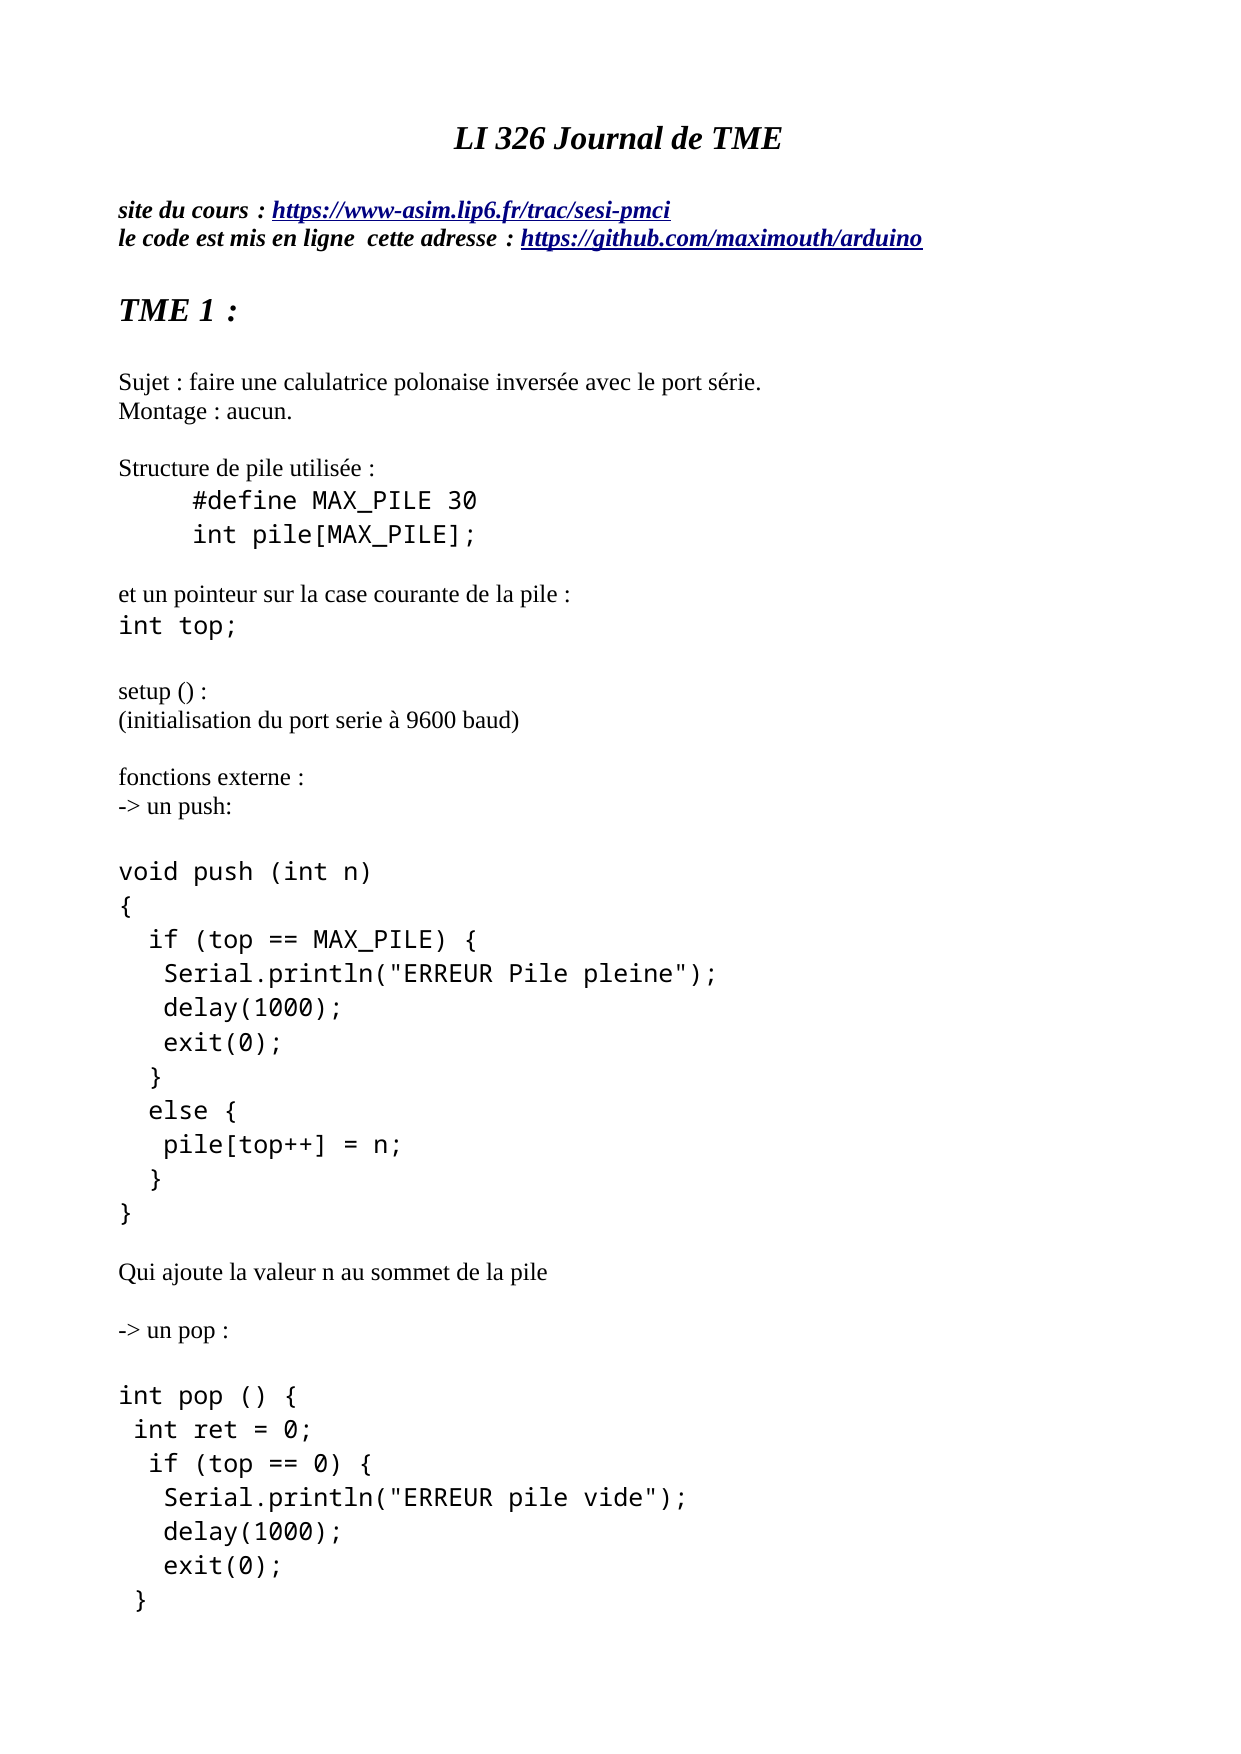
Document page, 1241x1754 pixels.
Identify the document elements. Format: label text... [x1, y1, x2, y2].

text delay(1000); [118, 990, 1122, 1024]
text Sujet : faire une calulatrice polonaise inversée avec le port série. [118, 367, 1122, 396]
text et un pointeur sur la case courante de la pile : [118, 579, 1122, 608]
text if (top == 0) { [118, 1446, 1122, 1480]
text -> un push: [118, 791, 1122, 820]
text site du cours : https://www-asim.lip6.fr/trac/sesi-pmci [118, 195, 1122, 223]
text pile[top++] = n; [118, 1126, 1122, 1160]
text TME 1 : [118, 291, 1122, 329]
text -> un pop : [118, 1315, 1122, 1343]
text int pile[MAX_PILE]; [118, 516, 1122, 550]
text } [118, 1194, 1122, 1228]
text int ret = 0; [118, 1412, 1122, 1446]
text (initialisation du port serie à 9600 baud) [118, 705, 1122, 733]
text int top; [118, 608, 1122, 642]
text if (top == MAX_PILE) { [118, 922, 1122, 956]
text Serial.println("ERREUR Pile pleine"); [118, 956, 1122, 990]
text delay(1000); [118, 1514, 1122, 1548]
text else { [118, 1092, 1122, 1126]
text Structure de pile utilisée : [118, 453, 1122, 482]
text } [118, 1160, 1122, 1194]
text fonctions externe : [118, 762, 1122, 791]
text { [118, 888, 1122, 922]
text int pop () { [118, 1378, 1122, 1412]
text Montage : aucun. [118, 396, 1122, 425]
text Serial.println("ERREUR pile vide"); [118, 1480, 1122, 1514]
text } [118, 1058, 1122, 1092]
text setup () : [118, 676, 1122, 705]
text Qui ajoute la valeur n au sommet de la pile [118, 1257, 1122, 1286]
text } [118, 1582, 1122, 1616]
text LI 326 Journal de TME [118, 118, 1122, 156]
text exit(0); [118, 1548, 1122, 1582]
text le code est mis en ligne cette adresse : https://github.com/maximouth/arduino [118, 223, 1122, 252]
text #define MAX_PILE 30 [118, 482, 1122, 516]
text void push (int n) [118, 854, 1122, 888]
text exit(0); [118, 1024, 1122, 1058]
